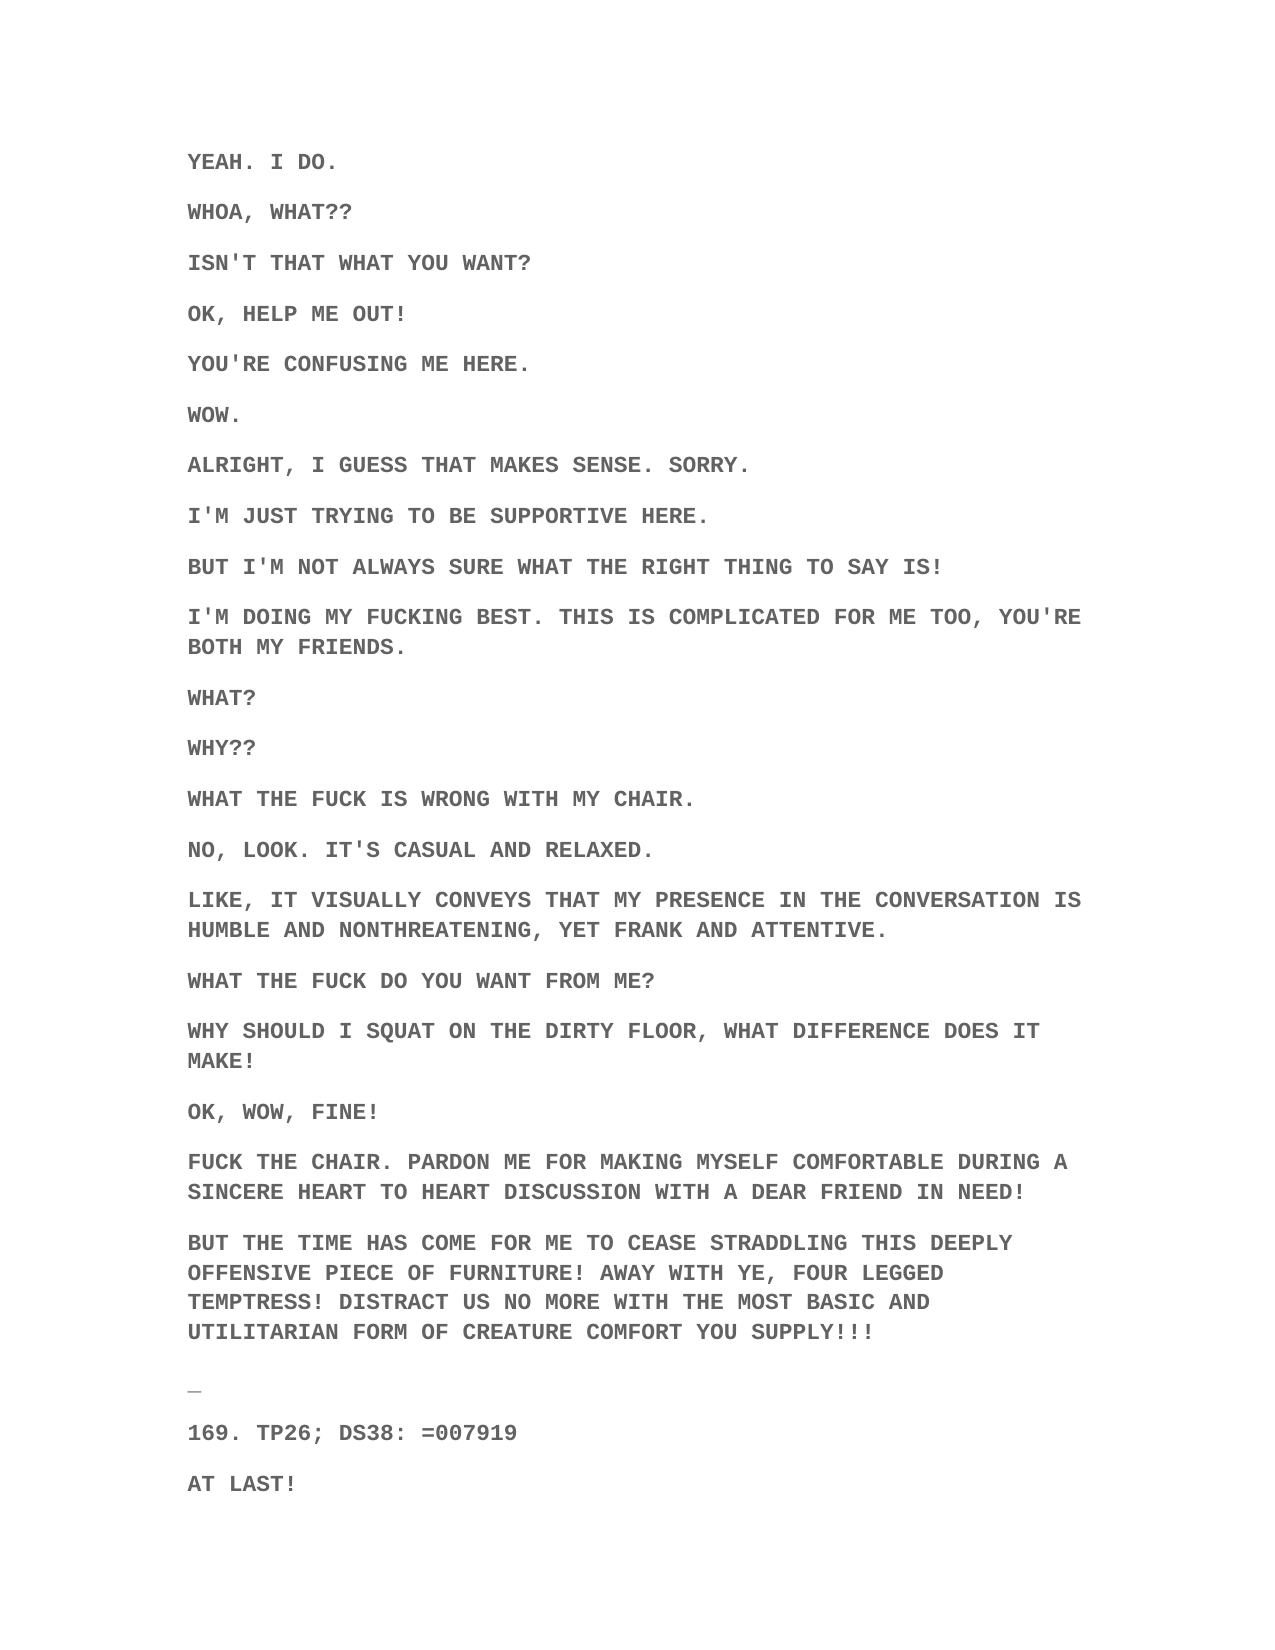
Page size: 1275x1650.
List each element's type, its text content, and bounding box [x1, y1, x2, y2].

text BUT THE TIME HAS COME FOR ME TO CEASE STRADDLING THIS DEEPLY OFFENSIVE PIECE OF FURNITURE! AWAY WITH YE, FOUR LEGGED TEMPTRESS! DISTRACT US NO MORE WITH THE MOST BASIC AND UTILITARIAN FORM OF CREATURE COMFORT YOU SUPPLY!!! [187, 1231, 1087, 1346]
text OK, WOW, FINE! [187, 1100, 1087, 1126]
text ALRIGHT, I GUESS THAT MAKES SENSE. SORRY. [187, 454, 1087, 480]
text FUCK THE CHAIR. PARDON ME FOR MAKING MYSELF COMFORTABLE DURING A SINCERE HEART TO HEART DISCUSSION WITH A DEAR FRIEND IN NEED! [187, 1151, 1087, 1206]
text WHAT THE FUCK DO YOU WANT FROM ME? [187, 969, 1087, 995]
text NO, LOOK. IT'S CASUAL AND RELAXED. [187, 838, 1087, 864]
text AT LAST! [187, 1472, 1087, 1498]
text WHY SHOULD I SQUAT ON THE DIRTY FLOOR, WHAT DIFFERENCE DOES IT MAKE! [187, 1019, 1087, 1075]
text _ [187, 1371, 1087, 1397]
text WHOA, WHAT?? [187, 201, 1087, 227]
text OK, HELP ME OUT! [187, 302, 1087, 328]
text WHAT THE FUCK IS WRONG WITH MY CHAIR. [187, 787, 1087, 813]
text WHAT? [187, 686, 1087, 712]
text I'M DOING MY FUCKING BEST. THIS IS COMPLICATED FOR ME TOO, YOU'RE BOTH MY FRIENDS. [187, 606, 1087, 661]
text YOU'RE CONFUSING ME HERE. [187, 352, 1087, 378]
text ISN'T THAT WHAT YOU WANT? [187, 251, 1087, 277]
text LIKE, IT VISUALLY CONVEYS THAT MY PRESENCE IN THE CONVERSATION IS HUMBLE AND NONTHREATENING, YET FRANK AND ATTENTIVE. [187, 888, 1087, 944]
text BUT I'M NOT ALWAYS SURE WHAT THE RIGHT THING TO SAY IS! [187, 555, 1087, 581]
text I'M JUST TRYING TO BE SUPPORTIVE HERE. [187, 504, 1087, 530]
text YEAH. I DO. [187, 150, 1087, 176]
text 169. TP26; DS38: =007919 [187, 1422, 1087, 1448]
text WHY?? [187, 737, 1087, 763]
text WOW. [187, 403, 1087, 429]
